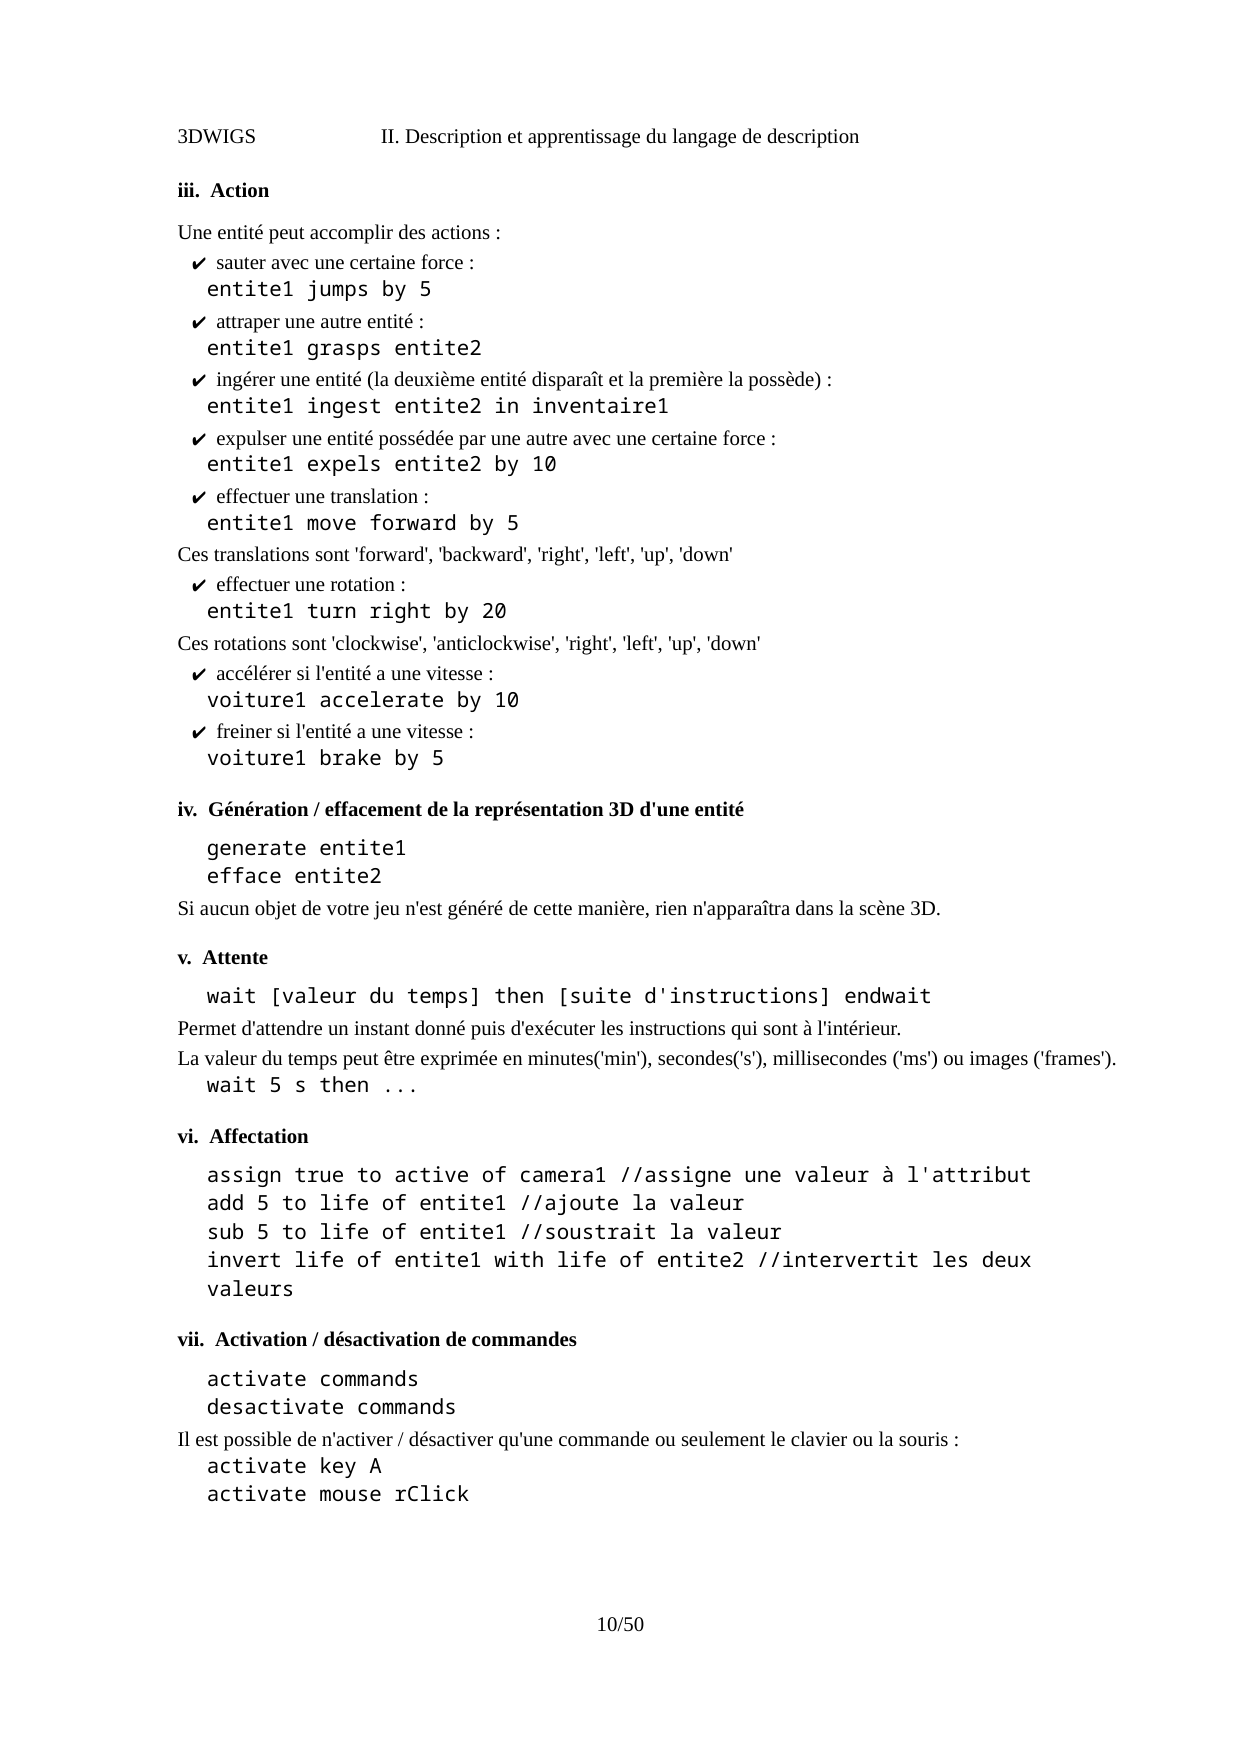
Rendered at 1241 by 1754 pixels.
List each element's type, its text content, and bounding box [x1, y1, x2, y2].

subtitle Action [177, 178, 1122, 202]
text voiture1 brake by 5 [207, 743, 1122, 772]
text entite1 expels entite2 by 10 [207, 449, 1122, 478]
subtitle Activation / désactivation de commandes [177, 1327, 1122, 1351]
text entite1 ingest entite2 in inventaire1 [207, 391, 1122, 419]
text wait [valeur du temps] then [suite d'instructions] endwait [207, 982, 1122, 1010]
text voiture1 accelerate by 10 [207, 685, 1122, 713]
list expulser une entité possédée par une autre avec une certaine force : [192, 425, 1122, 449]
text invert life of entite1 with life of entite2 //intervertit les deux valeurs [207, 1245, 1122, 1302]
text activate mouse rClick [207, 1479, 1122, 1508]
text efface entite2 [207, 862, 1122, 890]
text entite1 grasps entite2 [207, 333, 1122, 361]
text Permet d'attendre un instant donné puis d'exécuter les instructions qui sont à l'intérieur. [118, 1016, 1122, 1040]
text Ces rotations sont 'clockwise', 'anticlockwise', 'right', 'left', 'up', 'down' [118, 631, 1122, 655]
text Si aucun objet de votre jeu n'est généré de cette manière, rien n'apparaîtra dans la scène 3D. [118, 896, 1122, 920]
list sauter avec une certaine force : [192, 250, 1122, 274]
subtitle Génération / effacement de la représentation 3D d'une entité [177, 797, 1122, 821]
text entite1 move forward by 5 [207, 508, 1122, 536]
text Il est possible de n'activer / désactiver qu'une commande ou seulement le clavier ou la souris : [118, 1427, 1122, 1451]
list ingérer une entité (la deuxième entité disparaît et la première la possède) : [192, 367, 1122, 391]
text desactivate commands [207, 1392, 1122, 1421]
text sub 5 to life of entite1 //soustrait la valeur [207, 1217, 1122, 1245]
text Une entité peut accomplir des actions : [118, 220, 1122, 244]
list effectuer une translation : [192, 484, 1122, 508]
text activate key A [207, 1451, 1122, 1479]
text La valeur du temps peut être exprimée en minutes('min'), secondes('s'), millisecondes ('ms') ou images ('frames'). [118, 1046, 1122, 1070]
text assign true to active of camera1 //assigne une valeur à l'attribut [207, 1160, 1122, 1188]
text add 5 to life of entite1 //ajoute la valeur [207, 1188, 1122, 1217]
list effectuer une rotation : [192, 572, 1122, 596]
text generate entite1 [207, 833, 1122, 862]
subtitle Affectation [177, 1123, 1122, 1148]
text wait 5 s then ... [207, 1070, 1122, 1098]
subtitle Attente [177, 945, 1122, 969]
text entite1 turn right by 20 [207, 596, 1122, 625]
text entite1 jumps by 5 [207, 274, 1122, 303]
text activate commands [207, 1364, 1122, 1392]
list accélérer si l'entité a une vitesse : [192, 661, 1122, 685]
text Ces translations sont 'forward', 'backward', 'right', 'left', 'up', 'down' [118, 542, 1122, 566]
list freiner si l'entité a une vitesse : [192, 719, 1122, 743]
list attraper une autre entité : [192, 308, 1122, 333]
